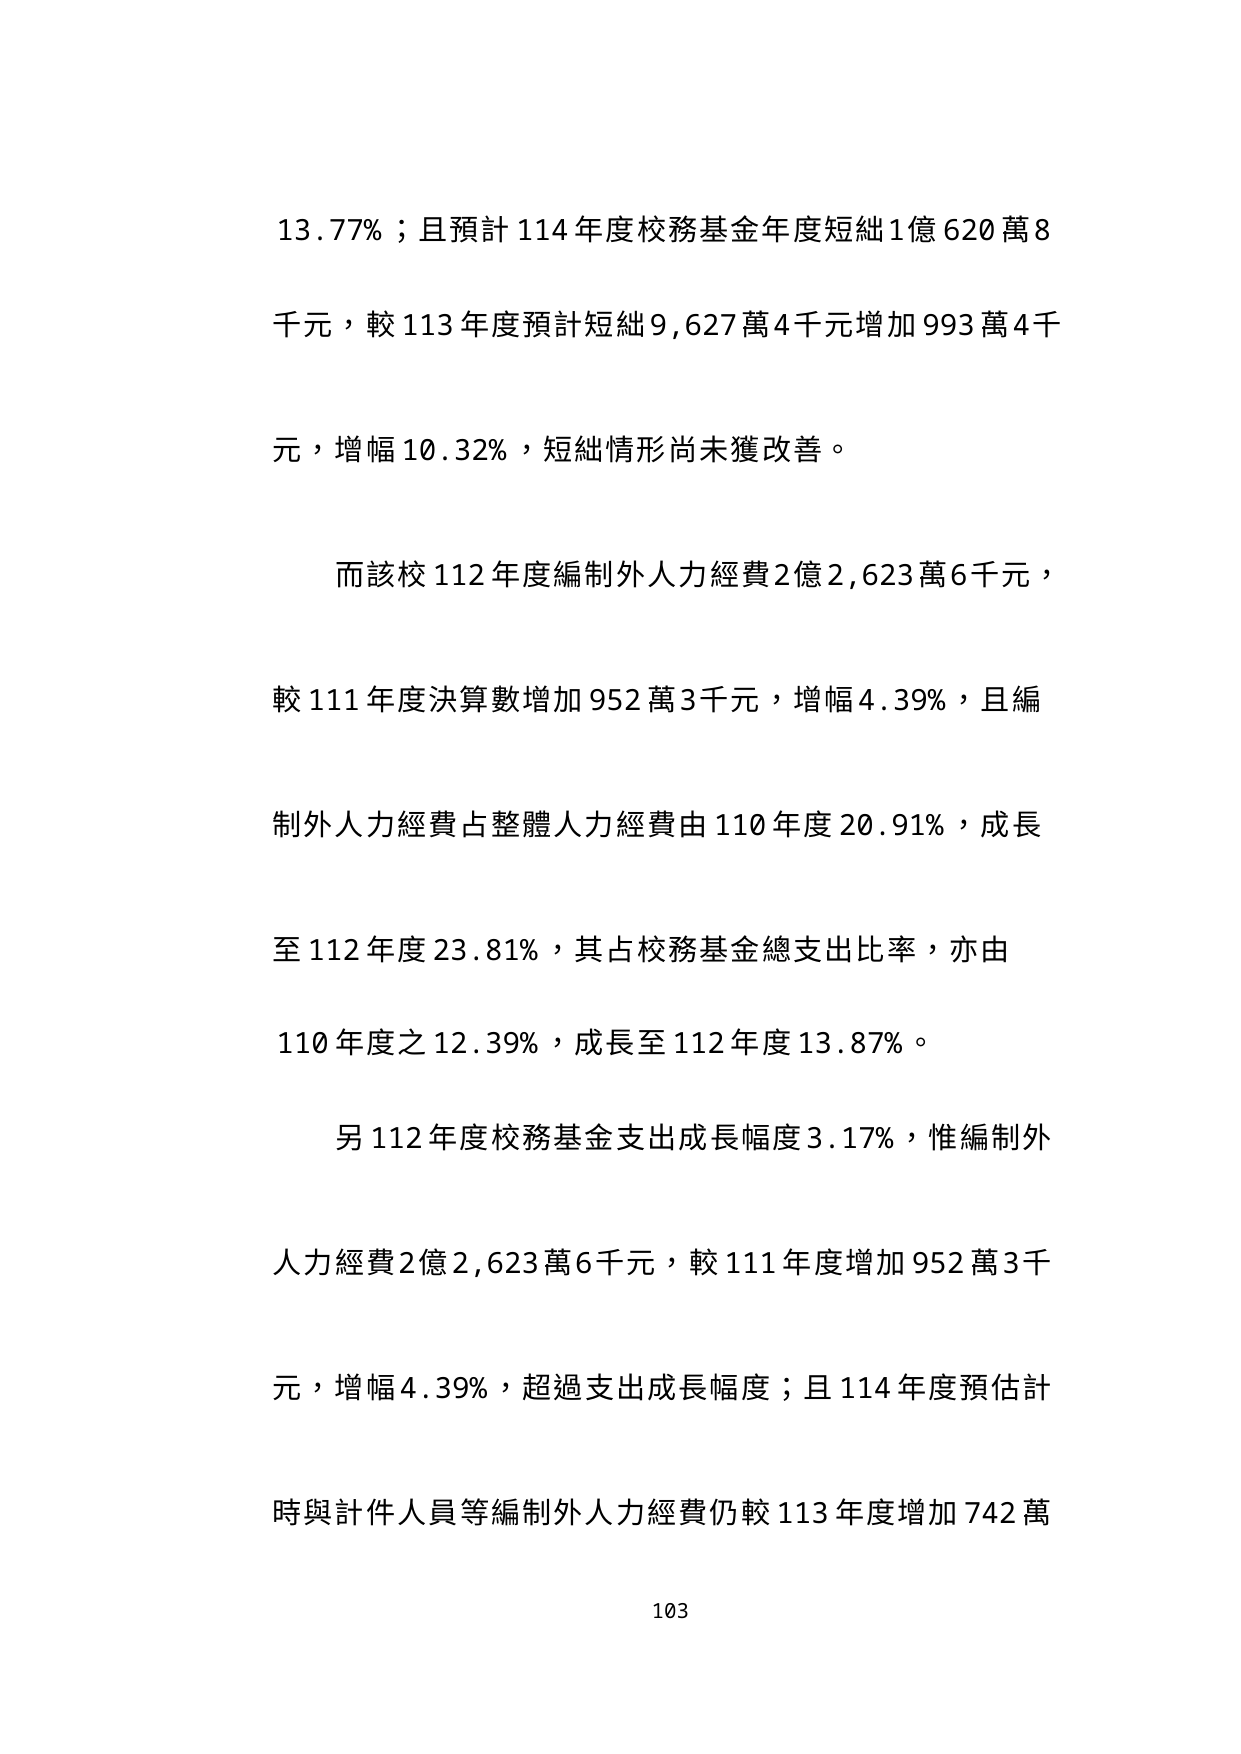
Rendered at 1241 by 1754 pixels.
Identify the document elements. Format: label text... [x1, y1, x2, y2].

text 而該校112年度編制外人力經費2億2,623萬6千元，較111年度決算數增加952萬3千元，增幅4.39%，且編制外人力經費占整體人力經費由110年度20.91%，成長至112年度23.81%，其占校務基金總支出比率，亦由110年度之12.39%，成長至112年度13.87%。 [266, 490, 1063, 1052]
text 13.77%；且預計114年度校務基金年度短絀1億620萬8千元，較113年度預計短絀9,627萬4千元增加993萬4千元，增幅10.32%，短絀情形尚未獲改善。 [266, 177, 1063, 490]
text 另112年度校務基金支出成長幅度3.17%，惟編制外人力經費2億2,623萬6千元，較111年度增加952萬3千元，增幅4.39%，超過支出成長幅度；且114年度預估計時與計件人員等編制外人力經費仍較113年度增加742萬 [266, 1052, 1063, 1552]
